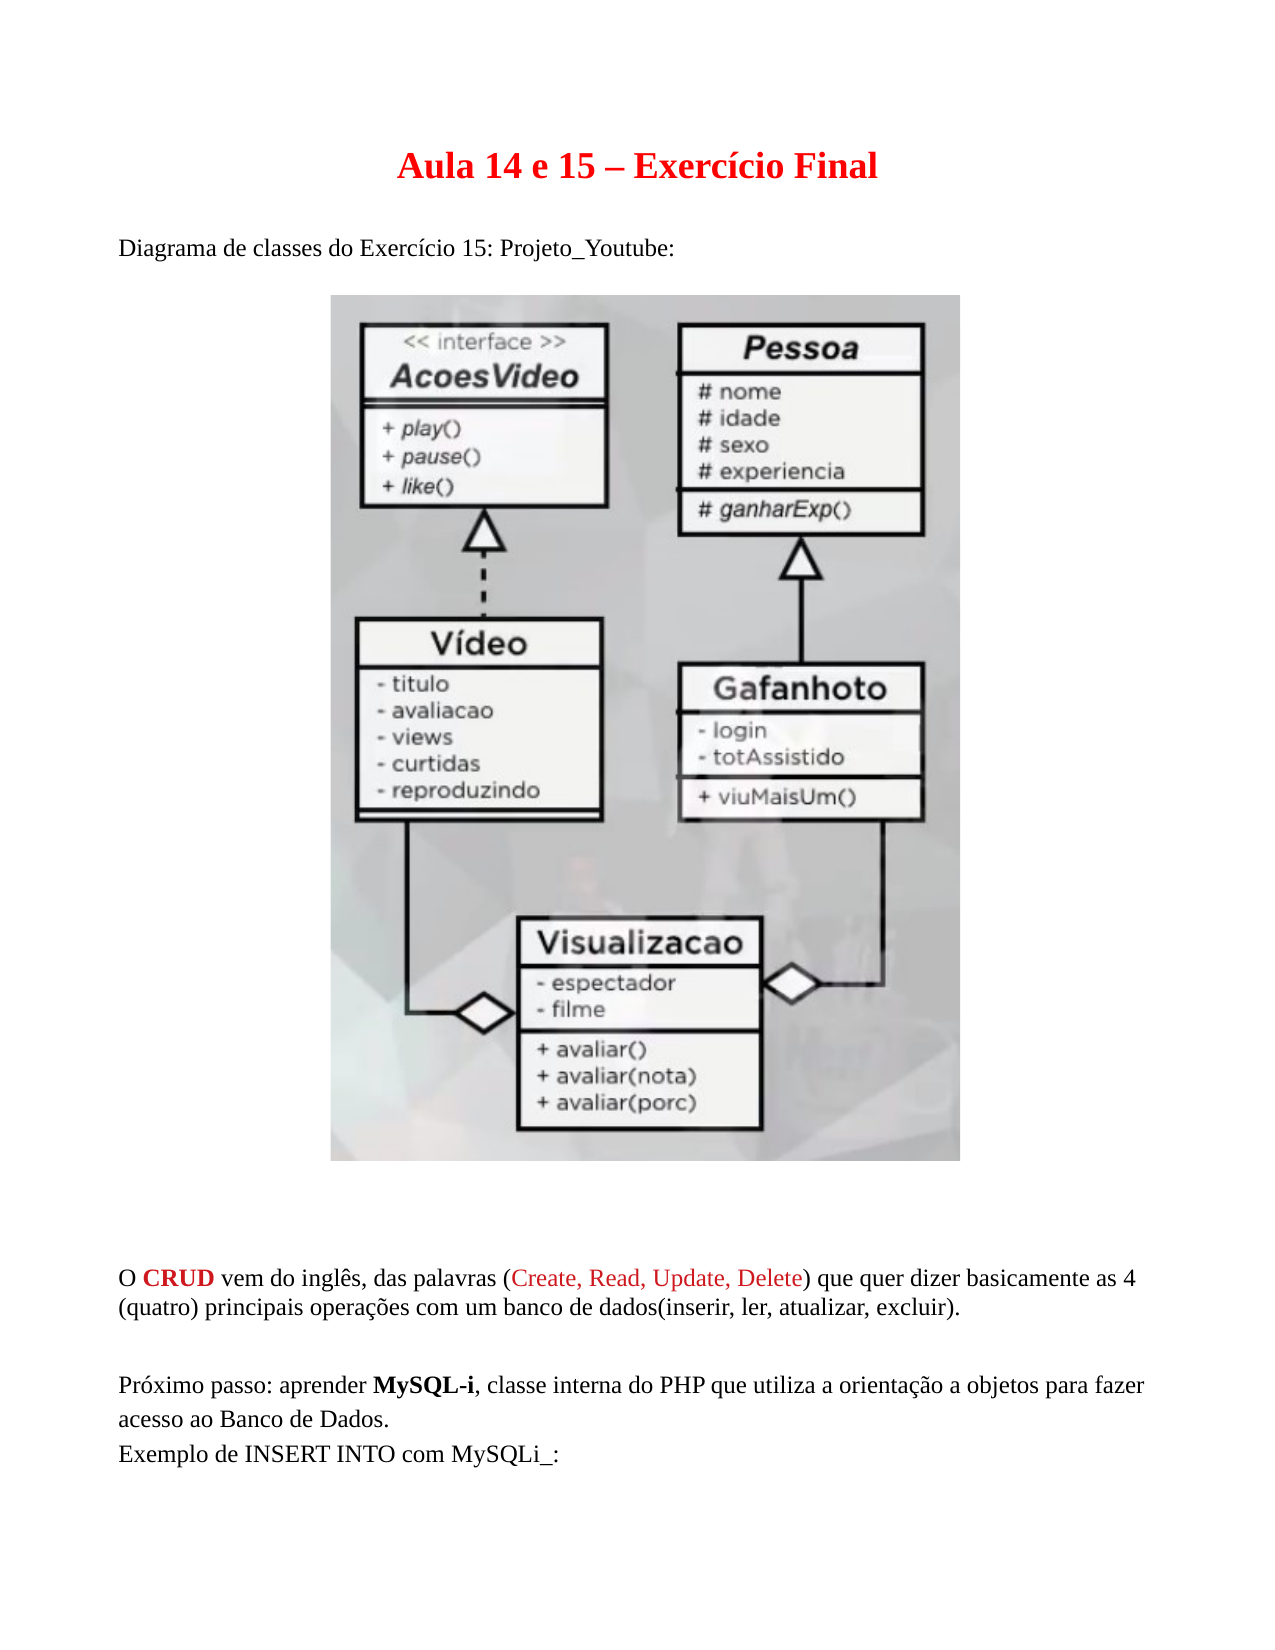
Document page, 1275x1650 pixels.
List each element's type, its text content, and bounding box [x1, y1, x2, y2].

text Próximo passo: aprender MySQL-i, classe interna do PHP que utiliza a orientação a objetos para fazer acesso ao Banco de Dados. Exemplo de INSERT INTO com MySQLi_: [118, 1370, 1157, 1467]
subtitle Aula 14 e 15 – Exercício Final [118, 143, 1157, 187]
text O CRUD vem do inglês, das palavras (Create, Read, Update, Delete) que quer dizer basicamente as 4 (quatro) principais operações com um banco de dados(inserir, ler, atualizar, excluir). [118, 1263, 1157, 1321]
picture [330, 295, 961, 1161]
text Diagrama de classes do Exercício 15: Projeto_Youtube: [118, 233, 1157, 262]
